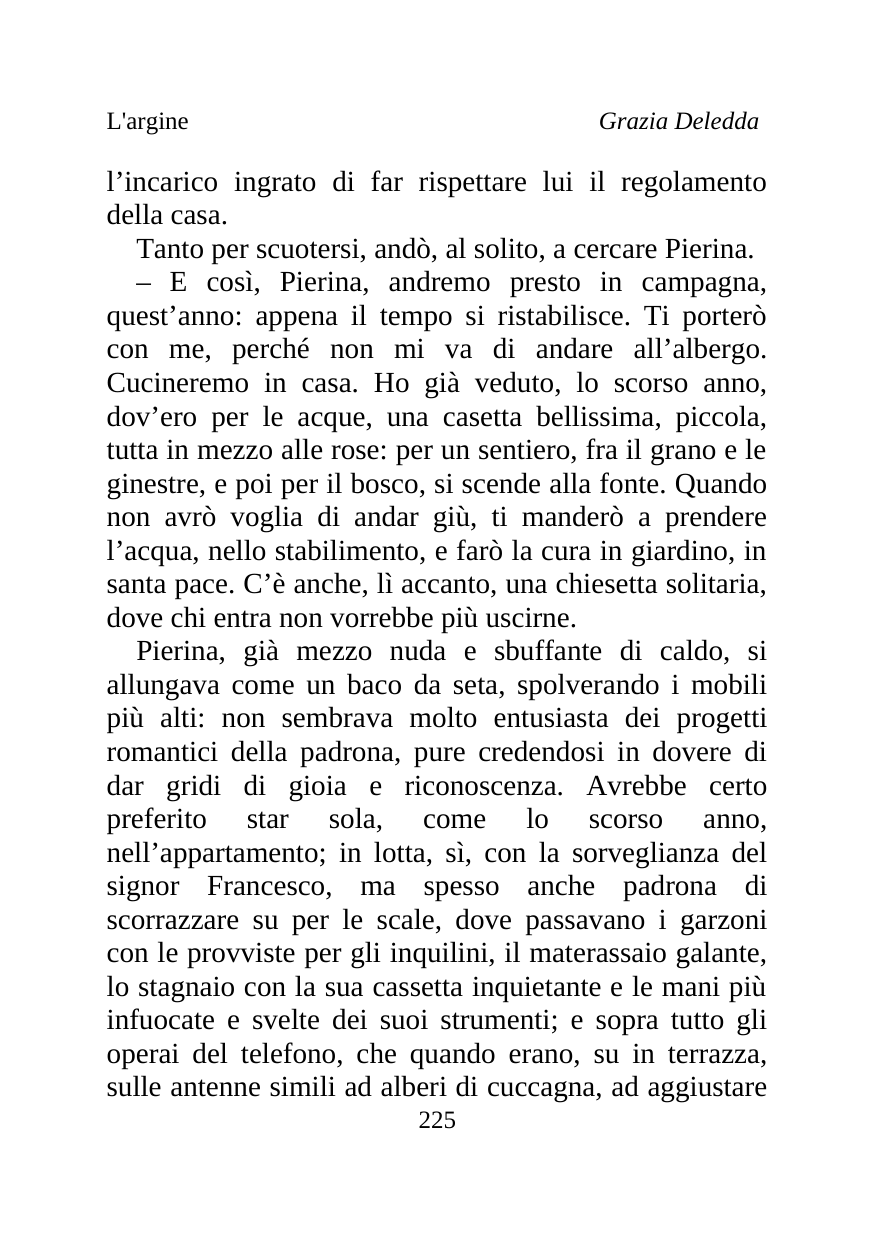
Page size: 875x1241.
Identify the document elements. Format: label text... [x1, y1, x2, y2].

text Pierina, già mezzo nuda e sbuffante di caldo, si allungava come un baco da seta, spolverando i mobili più alti: non sembrava molto entusiasta dei progetti romantici della padrona, pure credendosi in dovere di dar gridi di gioia e riconoscenza. Avrebbe certo preferito star sola, come lo scorso anno, nell’appartamento; in lotta, sì, con la sorveglianza del signor Francesco, ma spesso anche padrona di scorrazzare su per le scale, dove passavano i garzoni con le provviste per gli inquilini, il materassaio galante, lo stagnaio con la sua cassetta inquietante e le mani più infuocate e svelte dei suoi strumenti; e sopra tutto gli operai del telefono, che quando erano, su in terrazza, sulle antenne simili ad alberi di cuccagna, ad aggiustare [106, 633, 768, 1103]
text Tanto per scuotersi, andò, al solito, a cercare Pierina. [106, 231, 768, 264]
text – E così, Pierina, andremo presto in campagna, quest’anno: appena il tempo si ristabilisce. Ti porterò con me, perché non mi va di andare all’albergo. Cucineremo in casa. Ho già veduto, lo scorso anno, dov’ero per le acque, una casetta bellissima, piccola, tutta in mezzo alle rose: per un sentiero, fra il grano e le ginestre, e poi per il bosco, si scende alla fonte. Quando non avrò voglia di andar giù, ti manderò a prendere l’acqua, nello stabilimento, e farò la cura in giardino, in santa pace. C’è anche, lì accanto, una chiesetta solitaria, dove chi entra non vorrebbe più uscirne. [106, 264, 768, 633]
text l’incarico ingrato di far rispettare lui il regolamento della casa. [106, 164, 768, 231]
